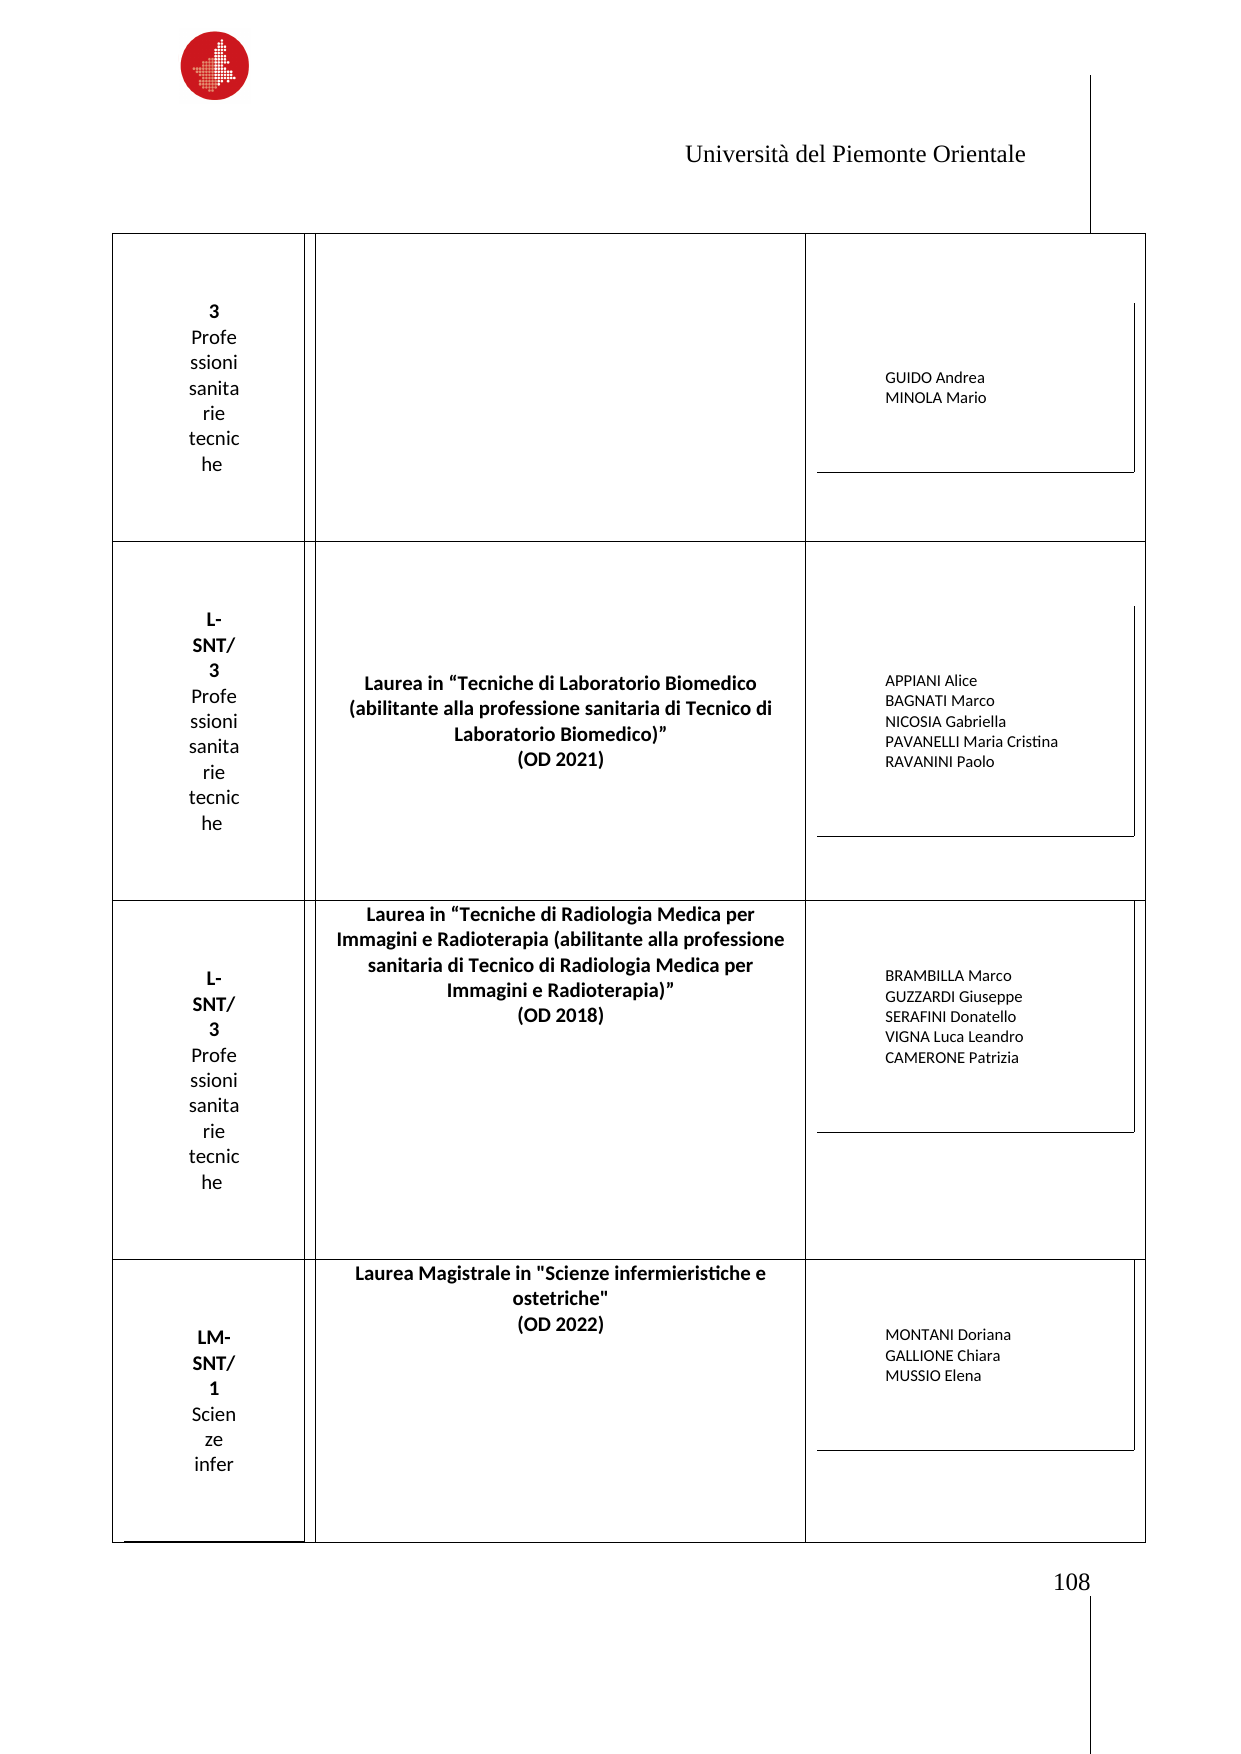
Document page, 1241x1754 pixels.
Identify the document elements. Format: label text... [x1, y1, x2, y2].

table_cell GUIDO Andrea MINOLA Mario [806, 234, 1145, 541]
table_cell [305, 234, 315, 541]
table_cell LM-SNT/1 Scienze infer [113, 1260, 304, 1542]
table_cell L-SNT/3 Professioni sanitarie tecniche [113, 901, 304, 1259]
table_cell Laurea in “Tecniche di Radiologia Medica per Immagini e Radioterapia (abilitante alla professione sanitaria di Tecnico di Radiologia Medica per Immagini e Radioterapia)” (OD 2018) [316, 901, 805, 1259]
table_cell BRAMBILLA Marco GUZZARDI Giuseppe SERAFINI Donatello VIGNA Luca Leandro CAMERONE Patrizia [806, 901, 1145, 1259]
table_cell Laurea Magistrale in "Scienze infermieristiche e ostetriche" (OD 2022) [316, 1260, 805, 1542]
table_cell L-SNT/3 Professioni sanitarie tecniche [113, 542, 304, 900]
table_cell [305, 542, 315, 900]
table_cell MONTANI Doriana GALLIONE Chiara MUSSIO Elena [806, 1260, 1145, 1542]
table_cell [316, 234, 805, 541]
table_cell [305, 901, 315, 1259]
table_cell APPIANI Alice BAGNATI Marco NICOSIA Gabriella PAVANELLI Maria Cristina RAVANINI Paolo [806, 542, 1145, 900]
table_cell 3 Professioni sanitarie tecniche [113, 234, 304, 541]
table_cell Laurea in “Tecniche di Laboratorio Biomedico (abilitante alla professione sanitaria di Tecnico di Laboratorio Biomedico)” (OD 2021) [316, 542, 805, 900]
table_cell [305, 1260, 315, 1542]
